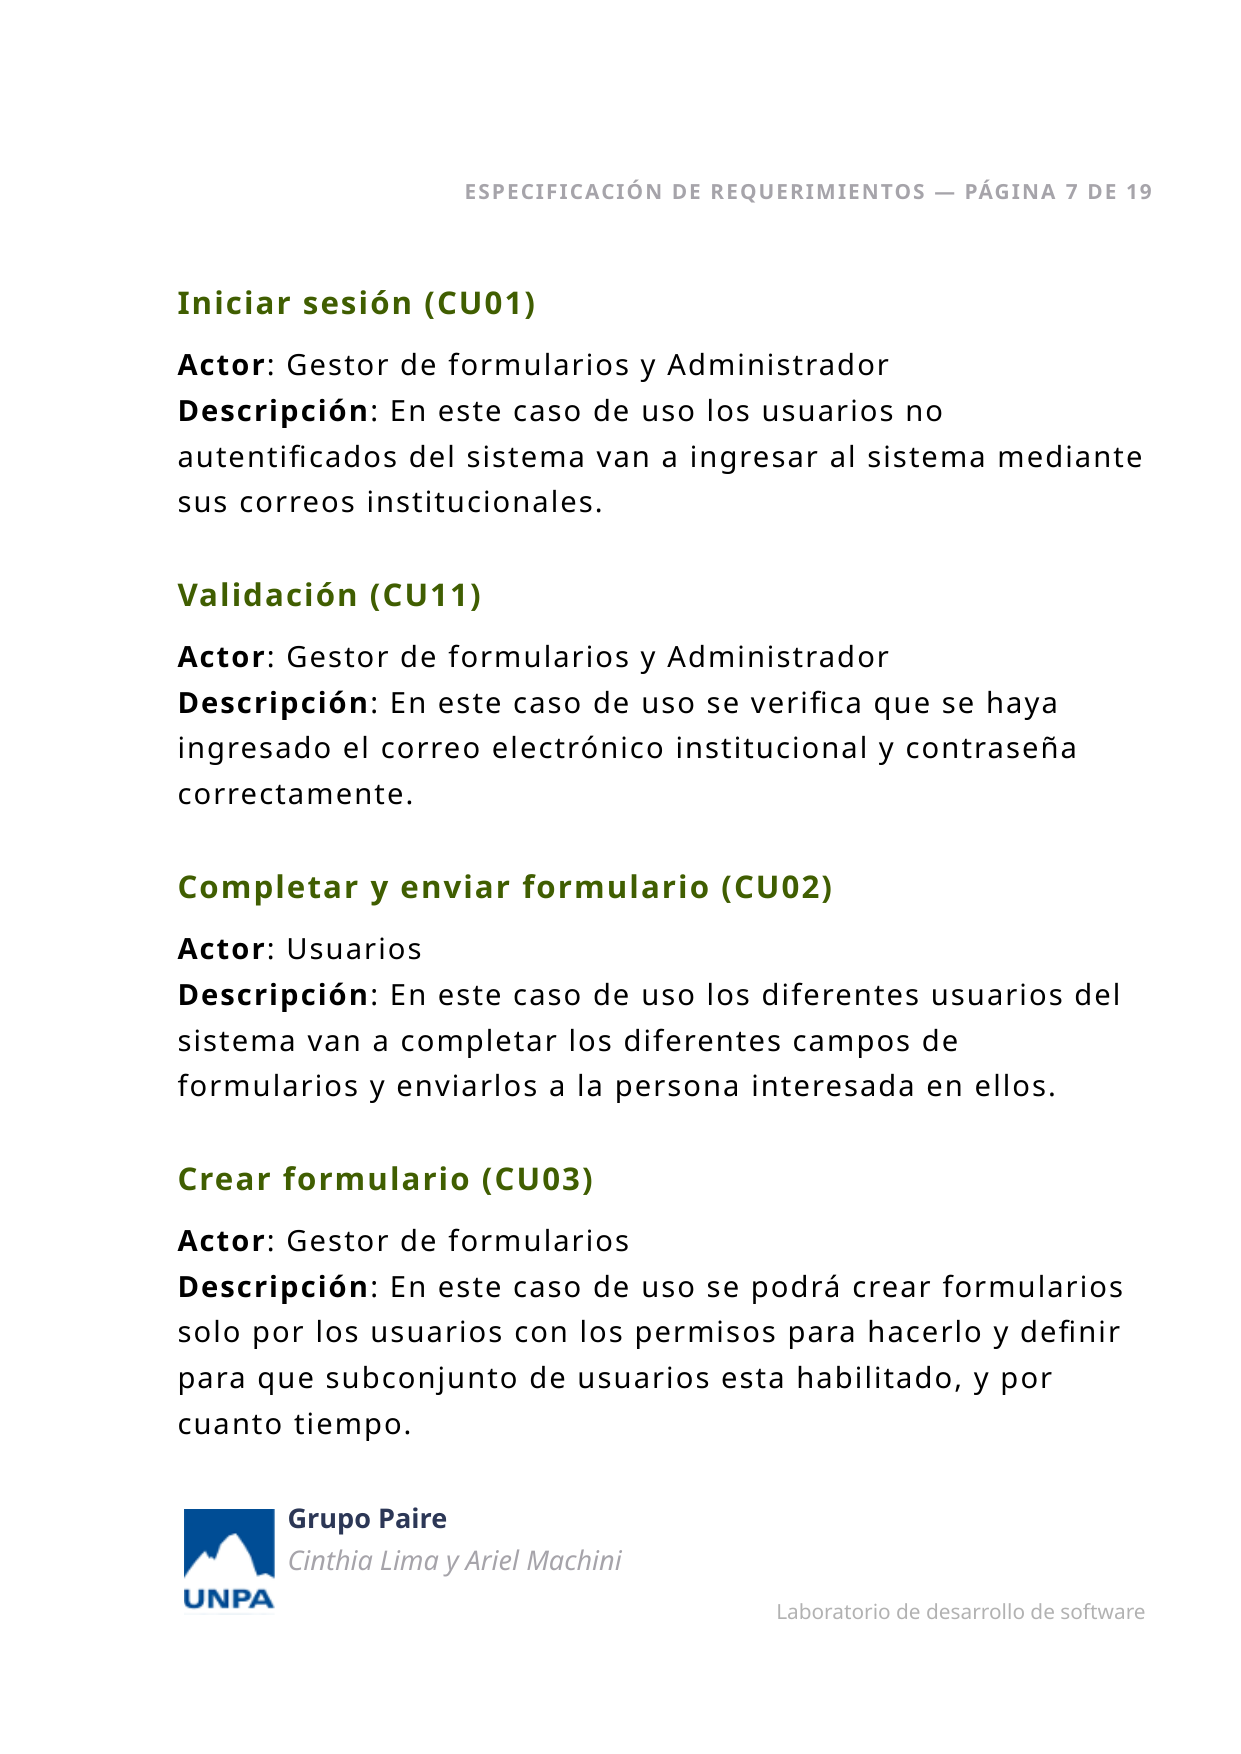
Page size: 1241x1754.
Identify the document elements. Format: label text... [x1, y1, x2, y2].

text Actor: Gestor de formularios y Administrador [177, 344, 1152, 384]
text Crear formulario (CU03) [177, 1157, 1152, 1199]
text Descripción: En este caso de uso se verifica que se haya ingresado el correo electrónico institucional y contraseña correctamente. [177, 682, 1152, 813]
text Actor: Gestor de formularios [177, 1221, 1152, 1260]
text Descripción: En este caso de uso los usuarios no autentificados del sistema van a ingresar al sistema mediante sus correos institucionales. [177, 390, 1152, 521]
text Descripción: En este caso de uso se podrá crear formularios solo por los usuarios con los permisos para hacerlo y definir para que subconjunto de usuarios esta habilitado, y por cuanto tiempo. [177, 1266, 1152, 1443]
picture [184, 1509, 275, 1615]
text Validación (CU11) [177, 573, 1152, 615]
text Actor: Usuarios [177, 928, 1152, 968]
text Actor: Gestor de formularios y Administrador [177, 637, 1152, 676]
text Descripción: En este caso de uso los diferentes usuarios del sistema van a completar los diferentes campos de formularios y enviarlos a la persona interesada en ellos. [177, 974, 1152, 1105]
text Iniciar sesión (CU01) [177, 281, 1152, 323]
text Completar y enviar formulario (CU02) [177, 865, 1152, 907]
